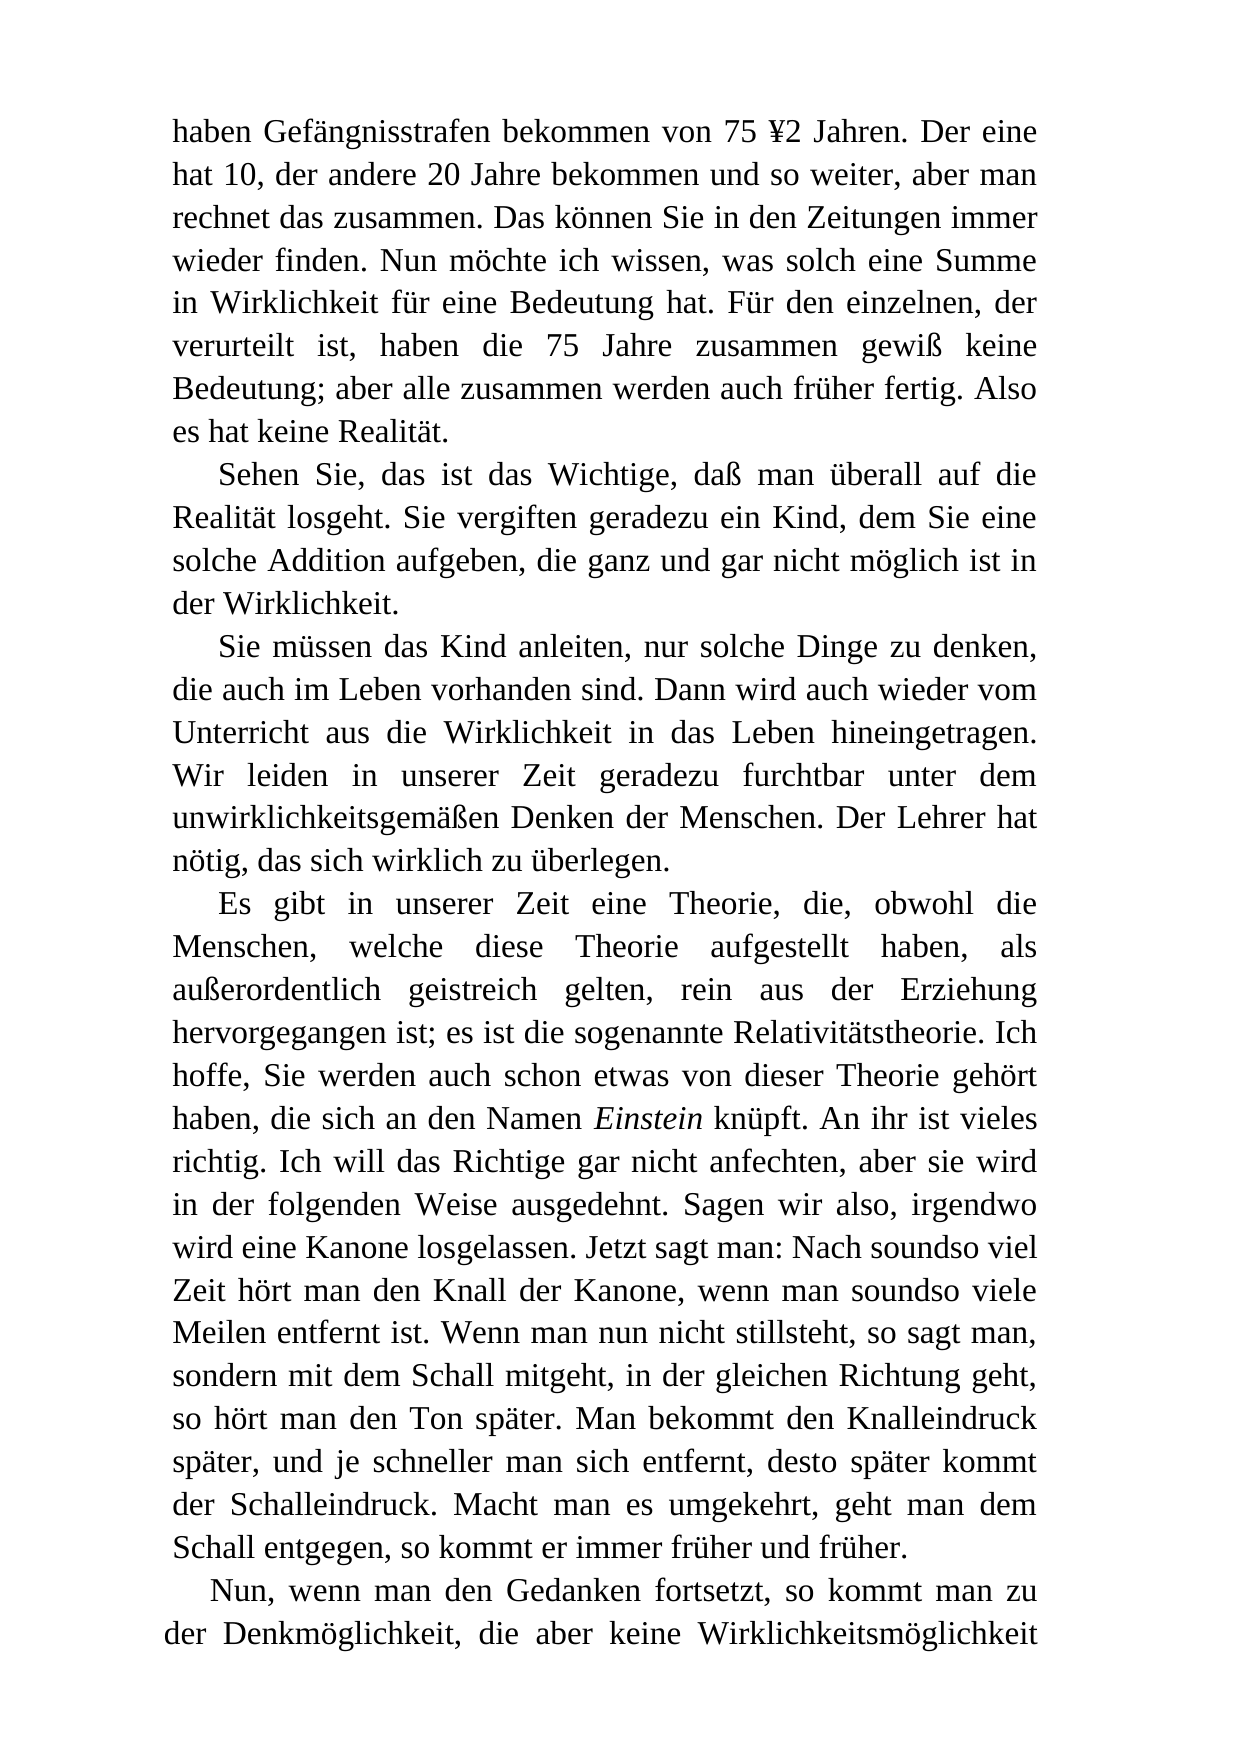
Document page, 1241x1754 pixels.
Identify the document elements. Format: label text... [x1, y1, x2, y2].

text Sie müssen das Kind anleiten, nur solche Dinge zu denken, die auch im Leben vorhanden sind. Dann wird auch wieder vom Unterricht aus die Wirklichkeit in das Leben hineingetragen. Wir leiden in unserer Zeit geradezu furchtbar unter dem unwirklichkeitsgemäßen Denken der Menschen. Der Lehrer hat nötig, das sich wirklich zu überlegen. [172, 626, 1038, 879]
text haben Gefängnisstrafen bekommen von 75 ¥2 Jahren. Der eine hat 10, der andere 20 Jahre bekommen und so weiter, aber man rechnet das zusammen. Das können Sie in den Zeitungen immer wieder finden. Nun möchte ich wissen, was solch eine Summe in Wirklichkeit für eine Bedeutung hat. Für den einzelnen, der verurteilt ist, haben die 75 Jahre zusammen gewiß keine Bedeutung; aber alle zusammen werden auch früher fertig. Also es hat keine Realität. [172, 111, 1038, 450]
text Es gibt in unserer Zeit eine Theorie, die, obwohl die Menschen, welche diese Theorie aufgestellt haben, als außerordentlich geistreich gelten, rein aus der Erziehung hervorgegangen ist; es ist die sogenannte Relativitätstheorie. Ich hoffe, Sie werden auch schon etwas von dieser Theorie gehört haben, die sich an den Namen Einstein knüpft. An ihr ist vieles richtig. Ich will das Richtige gar nicht anfechten, aber sie wird in der folgenden Weise ausgedehnt. Sagen wir also, irgendwo wird eine Kanone losgelassen. Jetzt sagt man: Nach soundso viel Zeit hört man den Knall der Kanone, wenn man soundso viele Meilen entfernt ist. Wenn man nun nicht stillsteht, so sagt man, sondern mit dem Schall mitgeht, in der gleichen Richtung geht, so hört man den Ton später. Man bekommt den Knalleindruck später, und je schneller man sich entfernt, desto später kommt der Schalleindruck. Macht man es umgekehrt, geht man dem Schall entgegen, so kommt er immer früher und früher. [172, 883, 1038, 1566]
text Nun, wenn man den Gedanken fortsetzt, so kommt man zu der Denkmöglichkeit, die aber keine Wirklichkeitsmöglichkeit [164, 1570, 1038, 1652]
text Sehen Sie, das ist das Wichtige, daß man überall auf die Realität losgeht. Sie vergiften geradezu ein Kind, dem Sie eine solche Addition aufgeben, die ganz und gar nicht möglich ist in der Wirklichkeit. [172, 454, 1038, 621]
